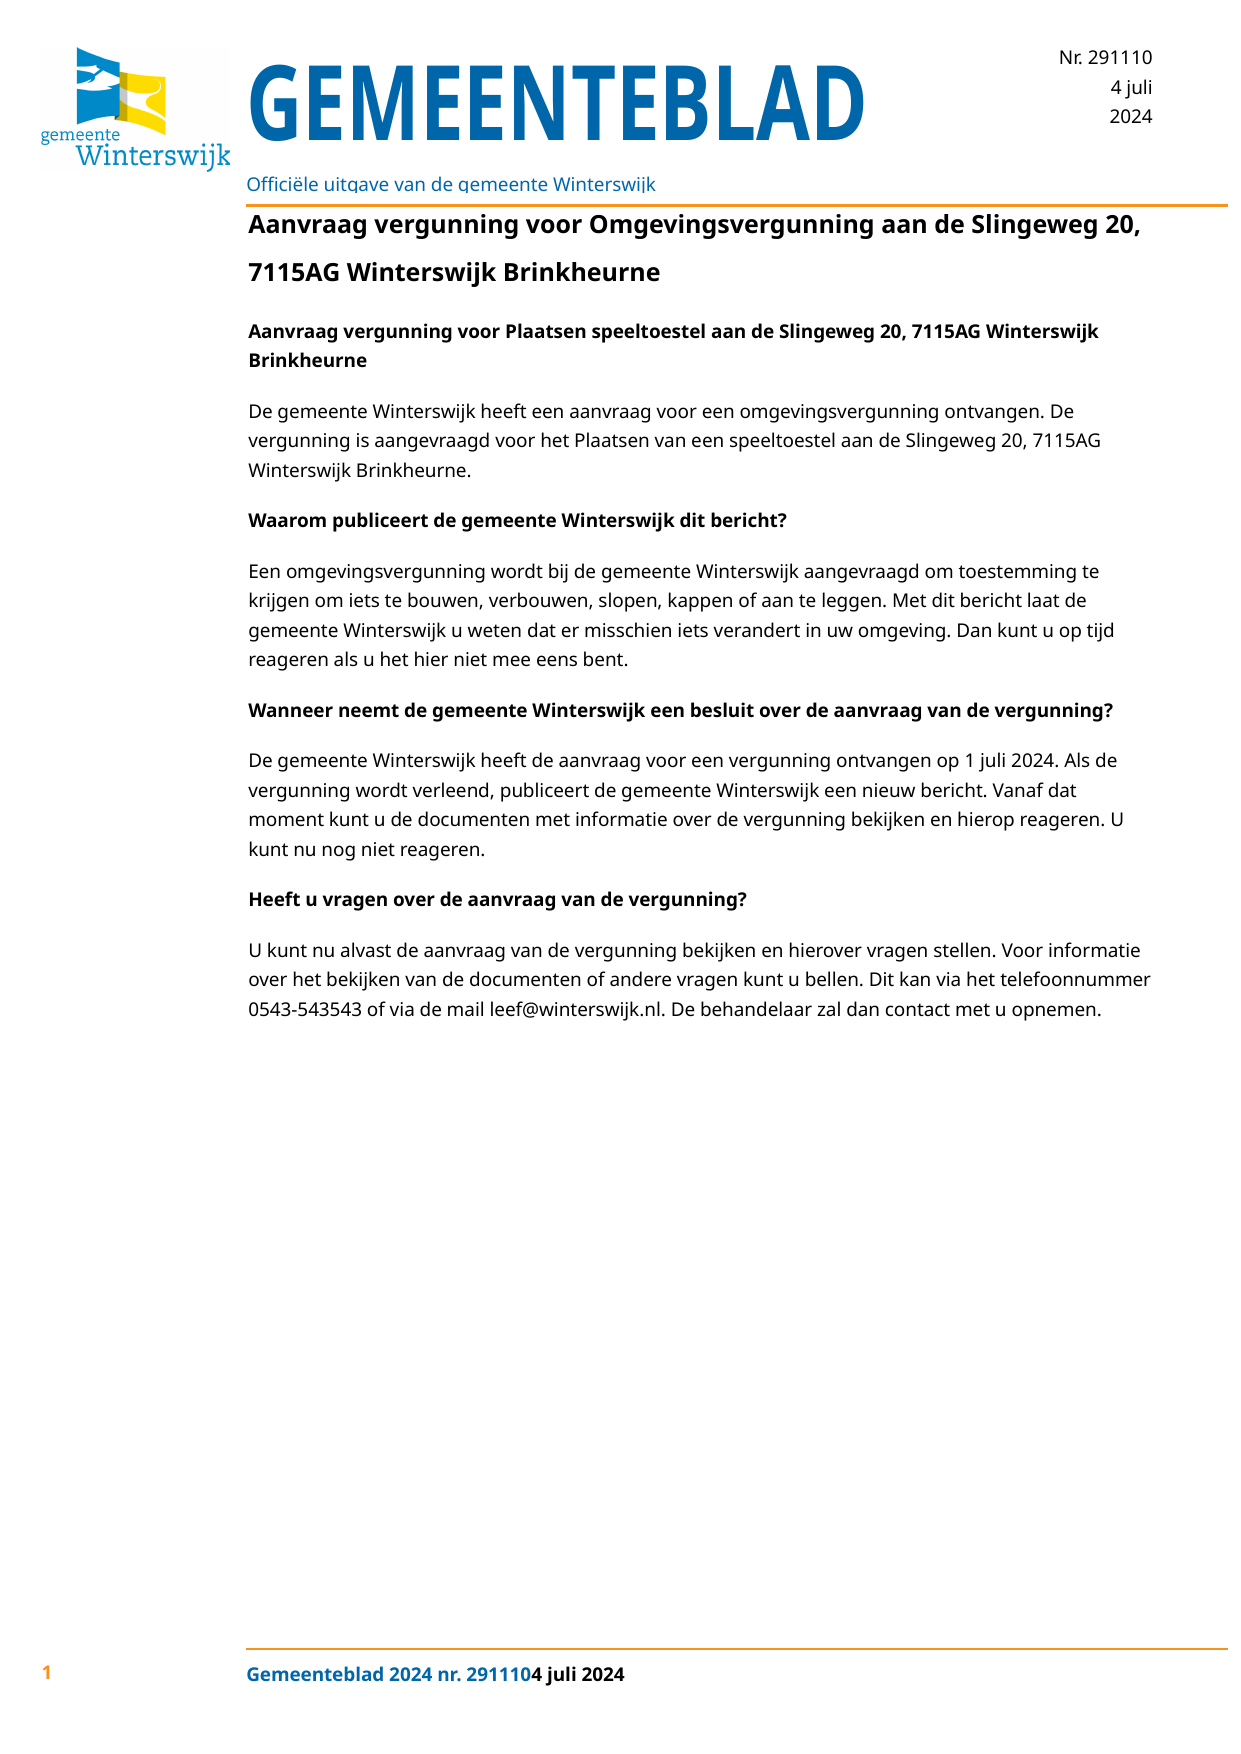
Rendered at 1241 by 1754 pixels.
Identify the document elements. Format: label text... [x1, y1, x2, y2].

text Waarom publiceert de gemeente Winterswijk dit bericht? [248, 507, 1152, 533]
text Aanvraag vergunning voor Plaatsen speeltoestel aan de Slingeweg 20, 7115AG Winterswijk Brinkheurne [248, 318, 1152, 373]
text De gemeente Winterswijk heeft de aanvraag voor een vergunning ontvangen op 1 juli 2024. Als de vergunning wordt verleend, publiceert de gemeente Winterswijk een nieuw bericht. Vanaf dat moment kunt u de documenten met informatie over de vergunning bekijken en hierop reageren. U kunt nu nog niet reageren. [248, 747, 1152, 862]
text U kunt nu alvast de aanvraag van de vergunning bekijken en hierover vragen stellen. Voor informatie over het bekijken van de documenten of andere vragen kunt u bellen. Dit kan via het telefoonnummer 0543-543543 of via de mail leef@winterswijk.nl. De behandelaar zal dan contact met u opnemen. [248, 937, 1152, 1022]
text Heeft u vragen over de aanvraag van de vergunning? [248, 887, 1152, 912]
text Wanneer neemt de gemeente Winterswijk een besluit over de aanvraag van de vergunning? [248, 697, 1152, 723]
text De gemeente Winterswijk heeft een aanvraag voor een omgevingsvergunning ontvangen. De vergunning is aangevraagd voor het Plaatsen van een speeltoestel aan de Slingeweg 20, 7115AG Winterswijk Brinkheurne. [248, 398, 1152, 483]
text Aanvraag vergunning voor Omgevingsvergunning aan de Slingeweg 20, 7115AG Winterswijk Brinkheurne [248, 207, 1152, 288]
picture [225, 153, 231, 162]
picture [41, 47, 231, 172]
text Een omgevingsvergunning wordt bij de gemeente Winterswijk aangevraagd om toestemming te krijgen om iets te bouwen, verbouwen, slopen, kappen of aan te leggen. Met dit bericht laat de gemeente Winterswijk u weten dat er misschien iets verandert in uw omgeving. Dan kunt u op tijd reageren als u het hier niet mee eens bent. [248, 558, 1152, 672]
